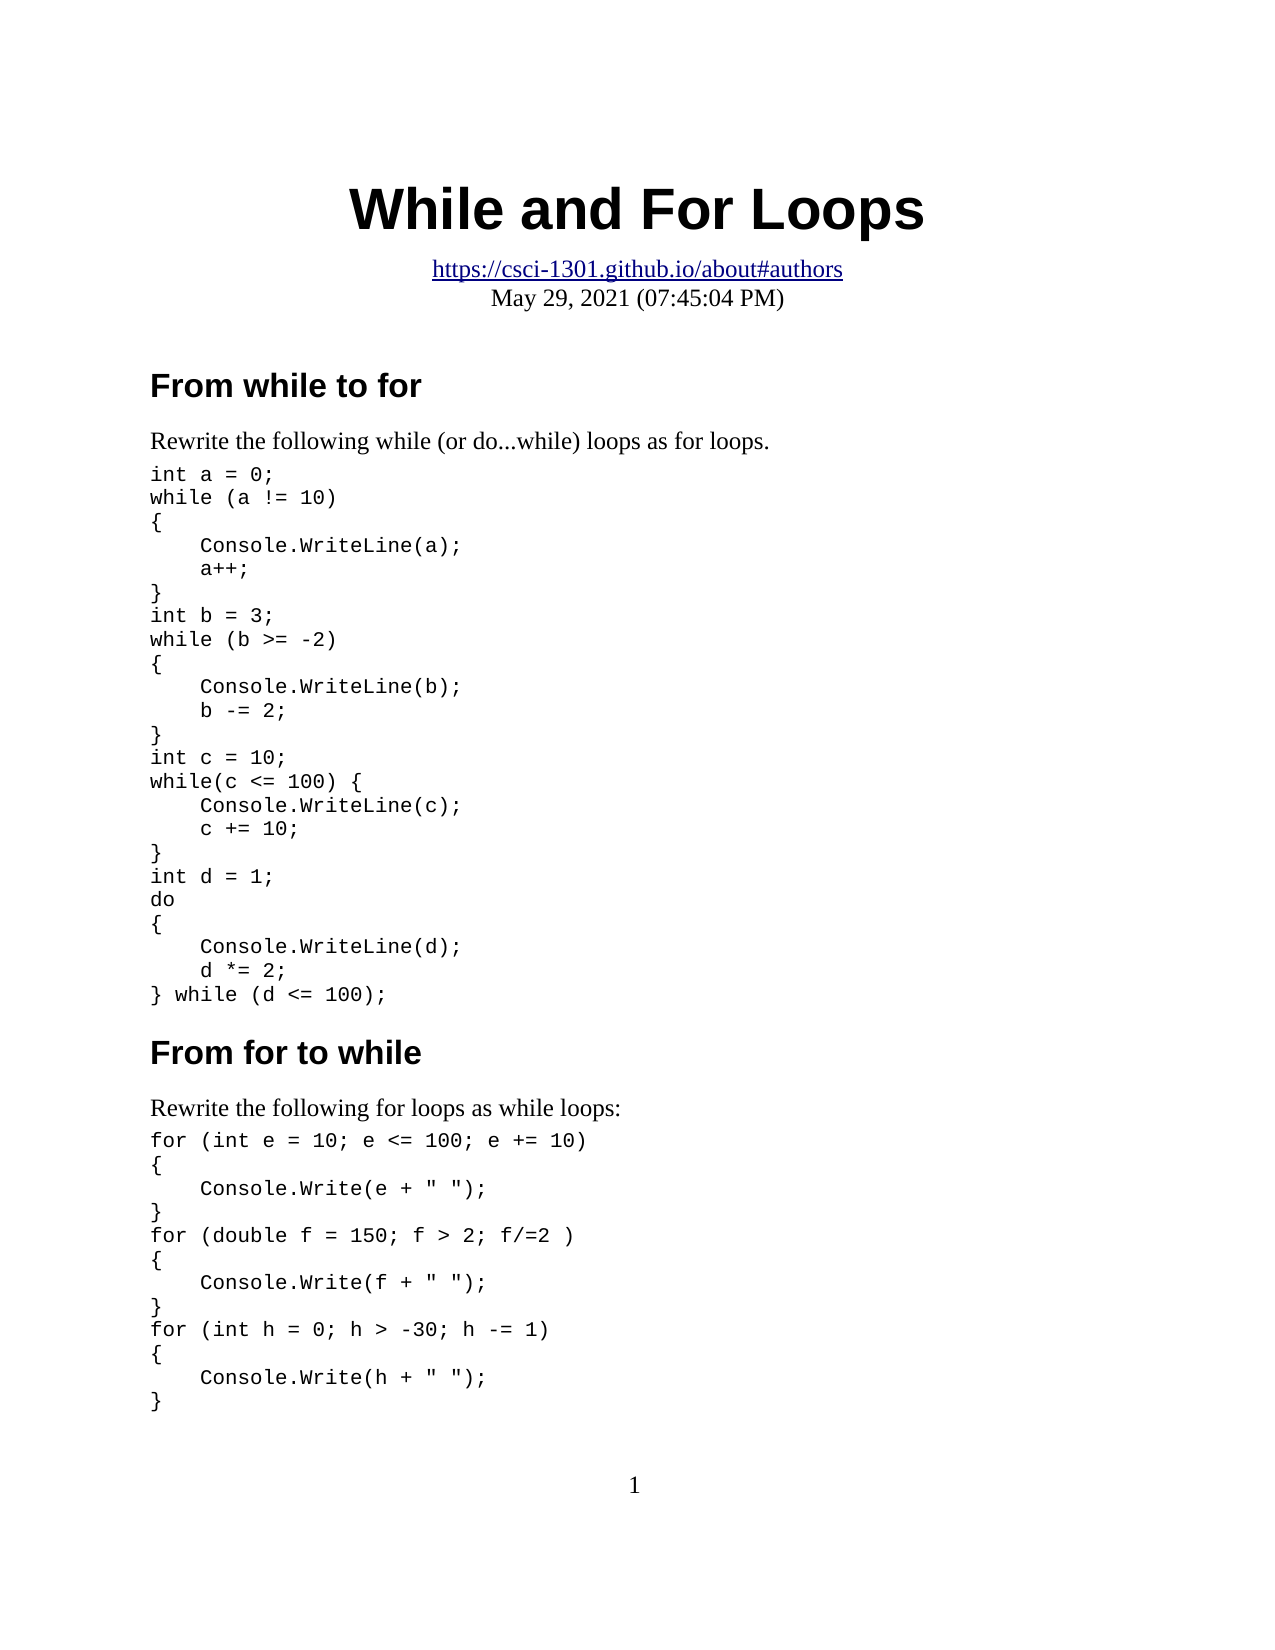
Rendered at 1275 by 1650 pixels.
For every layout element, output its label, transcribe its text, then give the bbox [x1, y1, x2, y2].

text { [150, 913, 1125, 937]
text { [150, 653, 1125, 676]
text } [150, 1390, 1125, 1414]
text do [150, 889, 1125, 913]
text int b = 3; [150, 606, 1125, 629]
text for (double f = 150; f > 2; f/=2 ) [150, 1225, 1125, 1248]
text Console.WriteLine(d); [150, 937, 1125, 960]
text May 29, 2021 (07:45:04 PM) [150, 283, 1125, 312]
text for (int e = 10; e <= 100; e += 10) [150, 1130, 1125, 1154]
text { [150, 1343, 1125, 1367]
text for (int h = 0; h > -30; h -= 1) [150, 1319, 1125, 1343]
text Console.WriteLine(a); [150, 534, 1125, 558]
text c += 10; [150, 818, 1125, 842]
text https://csci-1301.github.io/about#authors [150, 254, 1125, 283]
subtitle From for to while [150, 1032, 1125, 1071]
text } [150, 1201, 1125, 1225]
text Console.Write(e + " "); [150, 1178, 1125, 1201]
text int a = 0; [150, 464, 1125, 487]
text d *= 2; [150, 960, 1125, 984]
text { [150, 1248, 1125, 1272]
text int c = 10; [150, 747, 1125, 771]
text Console.WriteLine(c); [150, 795, 1125, 818]
text a++; [150, 558, 1125, 582]
text Console.Write(f + " "); [150, 1272, 1125, 1296]
text b -= 2; [150, 700, 1125, 724]
text Rewrite the following for loops as while loops: [150, 1093, 1125, 1121]
text Console.WriteLine(b); [150, 676, 1125, 700]
text } [150, 582, 1125, 606]
text Console.Write(h + " "); [150, 1367, 1125, 1390]
text } [150, 724, 1125, 747]
subtitle From while to for [150, 366, 1125, 404]
text { [150, 1154, 1125, 1178]
text int d = 1; [150, 866, 1125, 889]
title While and For Loops [150, 175, 1125, 242]
text Rewrite the following while (or do...while) loops as for loops. [150, 426, 1125, 455]
text { [150, 511, 1125, 534]
text while (a != 10) [150, 487, 1125, 511]
text while(c <= 100) { [150, 771, 1125, 795]
text } while (d <= 100); [150, 984, 1125, 1007]
text } [150, 1296, 1125, 1319]
text } [150, 842, 1125, 866]
text while (b >= -2) [150, 629, 1125, 653]
